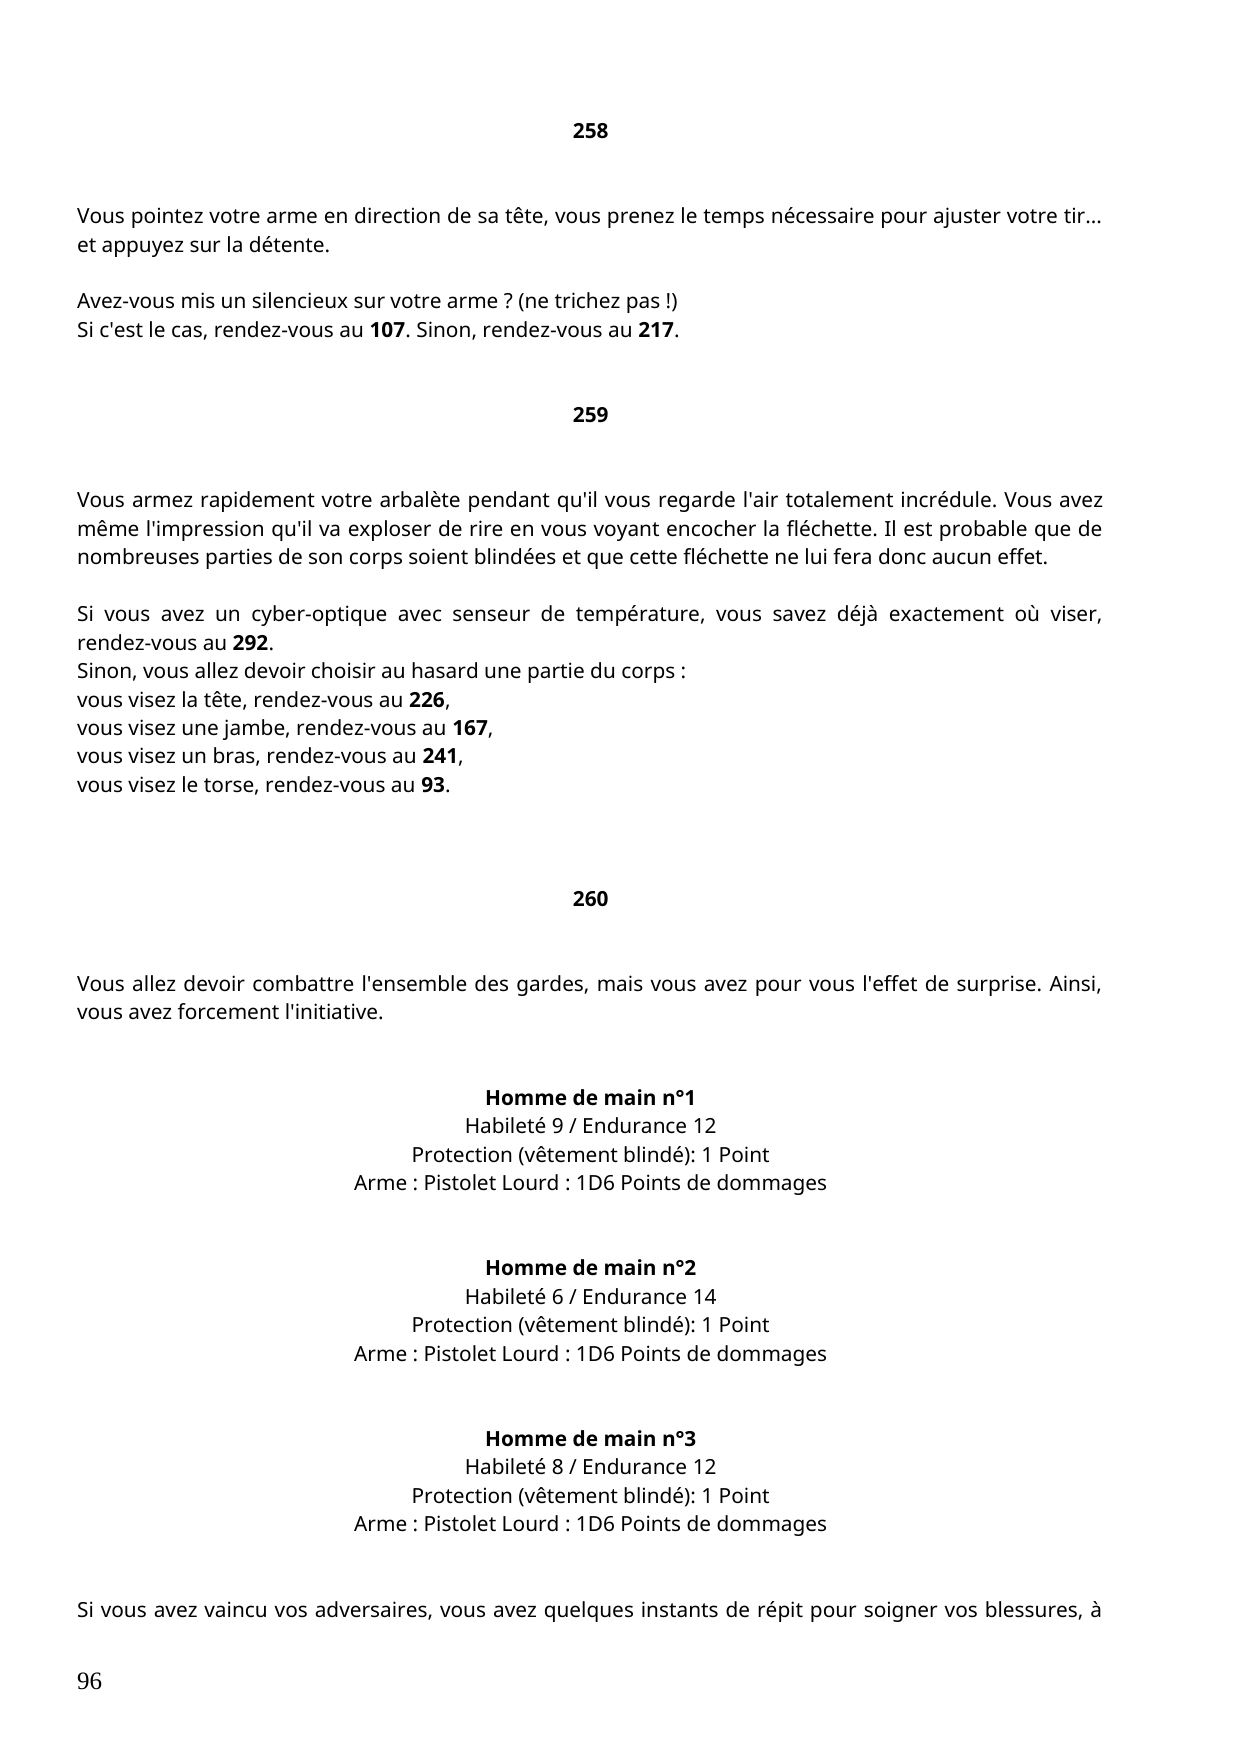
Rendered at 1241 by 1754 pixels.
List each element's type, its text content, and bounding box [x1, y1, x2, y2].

text 259 [77, 400, 1104, 429]
text Arme : Pistolet Lourd : 1D6 Points de dommages [77, 1168, 1104, 1197]
text Protection (vêtement blindé): 1 Point [77, 1481, 1104, 1509]
text vous visez un bras, rendez-vous au 241, [77, 742, 1104, 770]
text vous visez le torse, rendez-vous au 93. [77, 770, 1104, 798]
text Si vous avez un cyber-optique avec senseur de température, vous savez déjà exactement où viser, rendez-vous au 292. [77, 599, 1104, 656]
text Arme : Pistolet Lourd : 1D6 Points de dommages [77, 1509, 1104, 1538]
text Habileté 9 / Endurance 12 [77, 1111, 1104, 1140]
text 258 [77, 116, 1104, 144]
text Homme de main n°2 [77, 1253, 1104, 1282]
text Vous pointez votre arme en direction de sa tête, vous prenez le temps nécessaire pour ajuster votre tir... et appuyez sur la détente. [77, 201, 1104, 258]
text Protection (vêtement blindé): 1 Point [77, 1310, 1104, 1339]
text Avez-vous mis un silencieux sur votre arme ? (ne trichez pas !) [77, 287, 1104, 315]
text Homme de main n°3 [77, 1424, 1104, 1452]
text Habileté 6 / Endurance 14 [77, 1282, 1104, 1310]
text Si vous avez vaincu vos adversaires, vous avez quelques instants de répit pour soigner vos blessures, à [77, 1595, 1104, 1623]
text Habileté 8 / Endurance 12 [77, 1452, 1104, 1481]
text 260 [77, 884, 1104, 912]
text Protection (vêtement blindé): 1 Point [77, 1140, 1104, 1168]
text vous visez la tête, rendez-vous au 226, [77, 685, 1104, 713]
text Sinon, vous allez devoir choisir au hasard une partie du corps : [77, 656, 1104, 685]
text Vous allez devoir combattre l'ensemble des gardes, mais vous avez pour vous l'effet de surprise. Ainsi, vous avez forcement l'initiative. [77, 969, 1104, 1026]
text vous visez une jambe, rendez-vous au 167, [77, 713, 1104, 742]
text Homme de main n°1 [77, 1083, 1104, 1111]
text Vous armez rapidement votre arbalète pendant qu'il vous regarde l'air totalement incrédule. Vous avez même l'impression qu'il va exploser de rire en vous voyant encocher la fléchette. Il est probable que de nombreuses parties de son corps soient blindées et que cette fléchette ne lui fera donc aucun effet. [77, 486, 1104, 571]
text Si c'est le cas, rendez-vous au 107. Sinon, rendez-vous au 217. [77, 315, 1104, 343]
text Arme : Pistolet Lourd : 1D6 Points de dommages [77, 1339, 1104, 1367]
